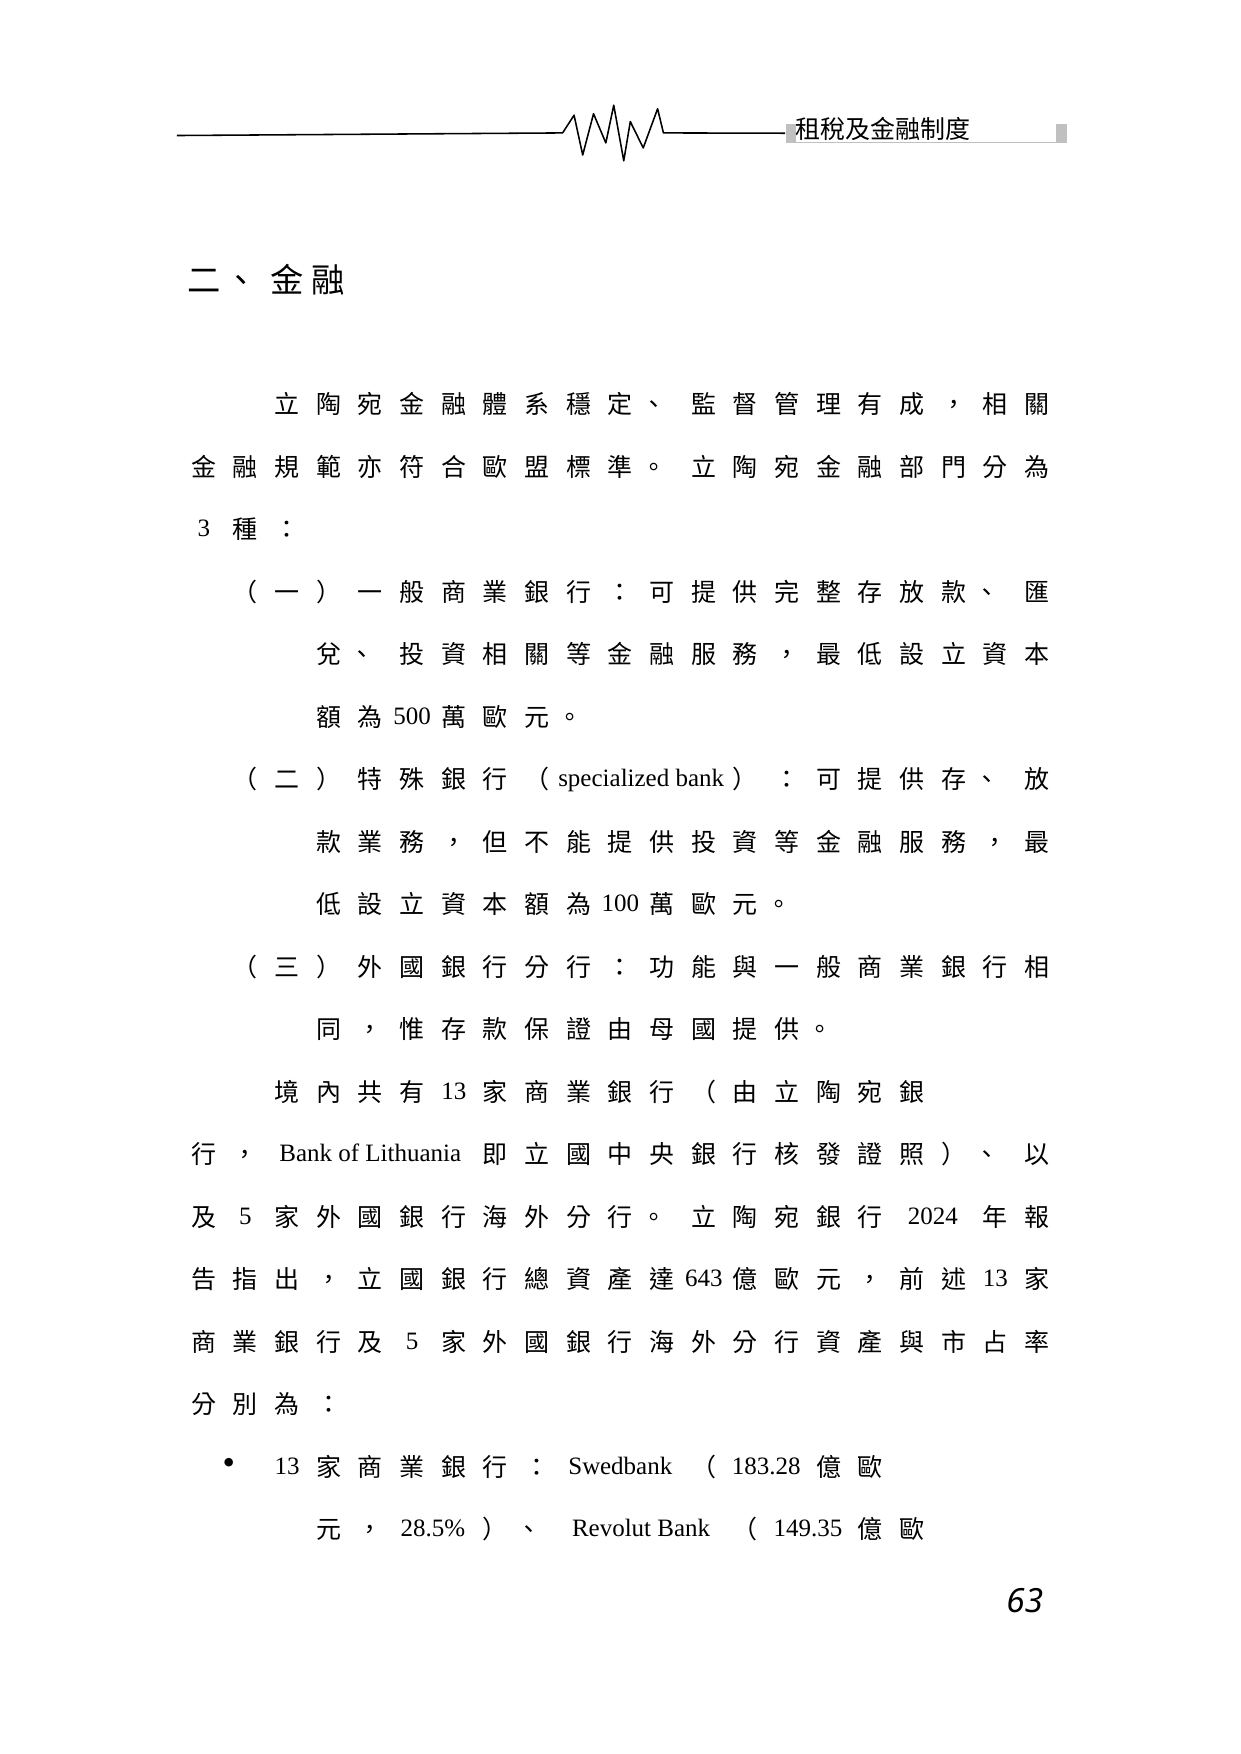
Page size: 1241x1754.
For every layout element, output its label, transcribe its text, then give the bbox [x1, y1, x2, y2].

text （一）一般商業銀行：可提供完整存放款、匯兌、投資相關等金融服務，最低設立資本額為500萬歐元。 [207, 549, 1058, 736]
list 13家商業銀行：Swedbank（183.28億歐元，28.5%）、Revolut Bank（149.35億歐 [197, 1424, 1058, 1549]
text 二、金融 [183, 236, 1058, 299]
text （三）外國銀行分行：功能與一般商業銀行相同，惟存款保證由母國提供。 [207, 924, 1058, 1049]
text 立陶宛金融體系穩定、監督管理有成，相關金融規範亦符合歐盟標準。立陶宛金融部門分為3種： [183, 361, 1058, 549]
text （二）特殊銀行（specialized bank）：可提供存、放款業務，但不能提供投資等金融服務，最低設立資本額為100萬歐元。 [207, 736, 1058, 924]
text 境內共有13家商業銀行（由立陶宛銀行，Bank of Lithuania即立國中央銀行核發證照）、以及5家外國銀行海外分行。立陶宛銀行2024年報告指出，立國銀行總資產達643億歐元，前述13家商業銀行及5家外國銀行海外分行資產與市占率分別為： [183, 1049, 1058, 1424]
